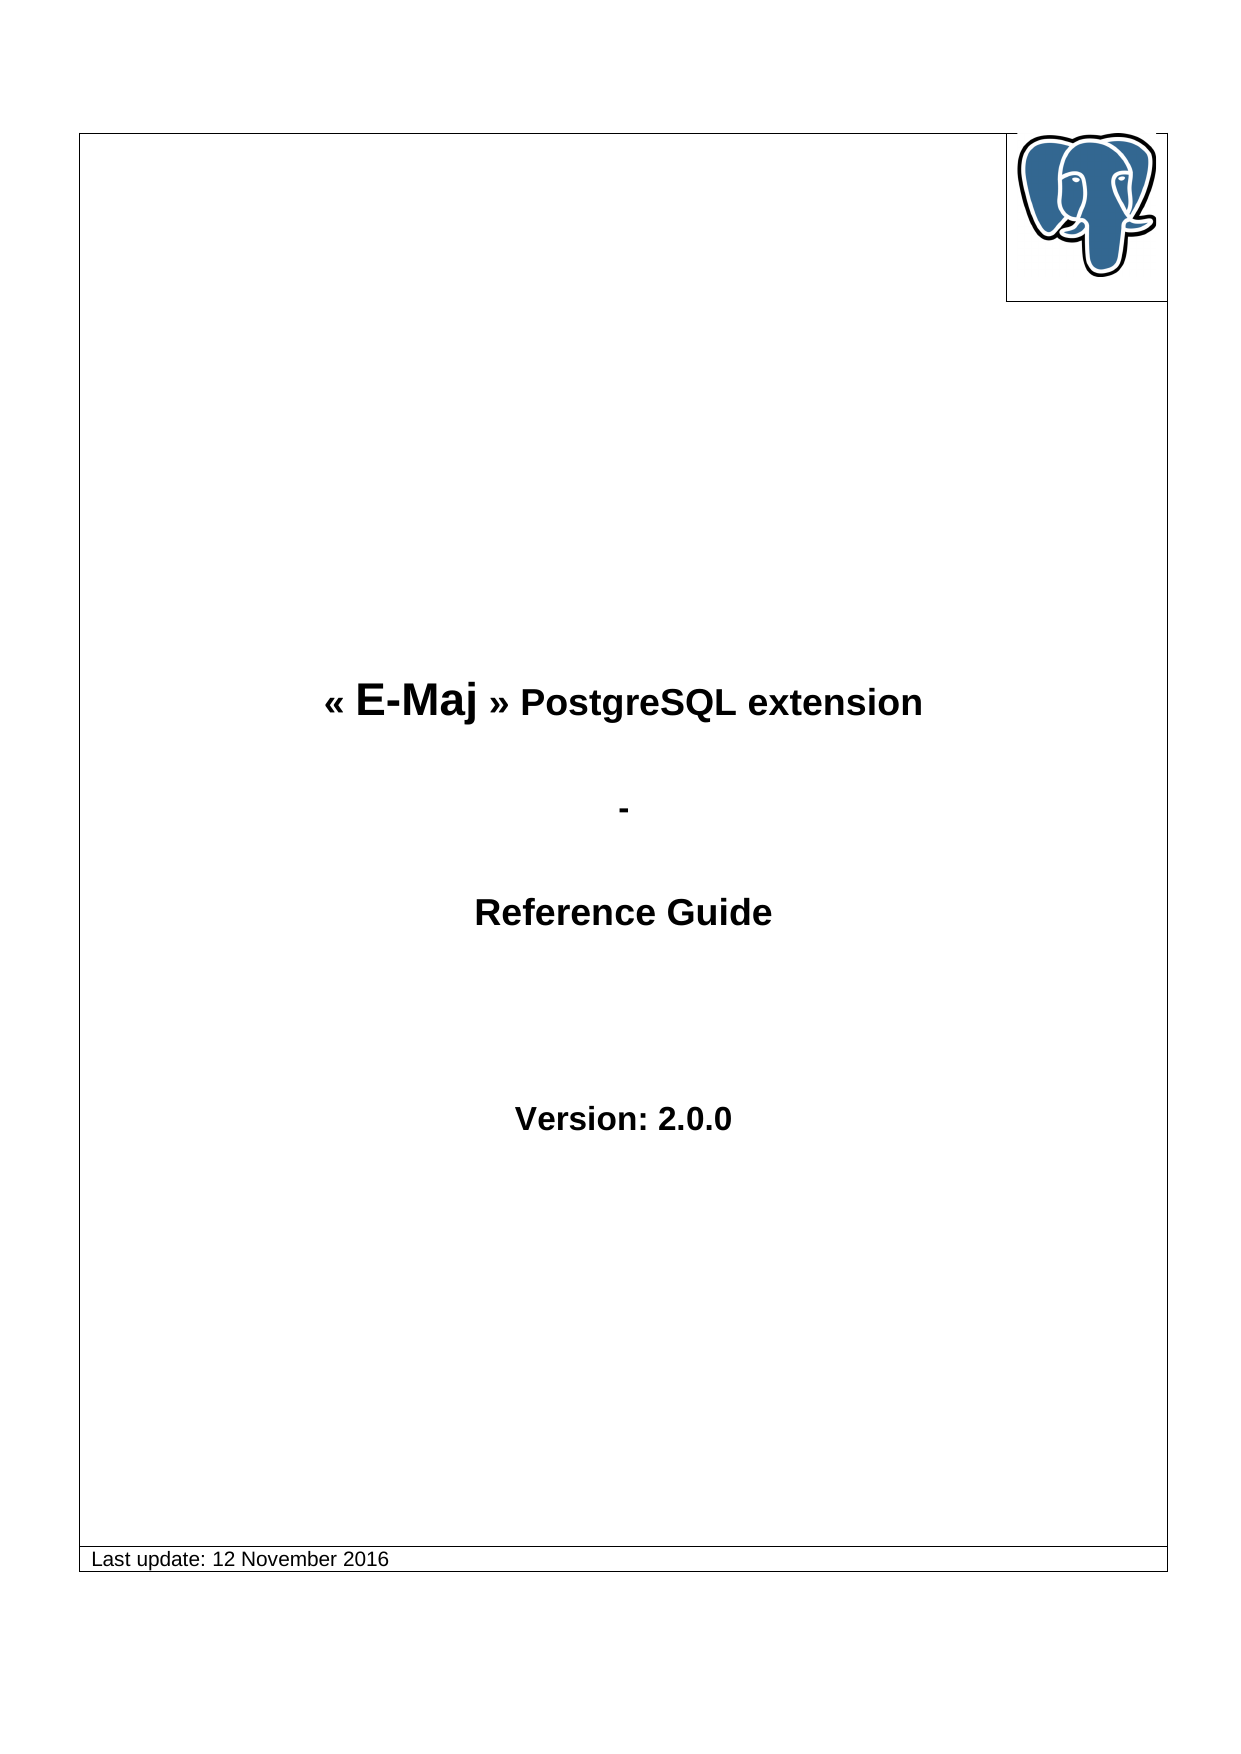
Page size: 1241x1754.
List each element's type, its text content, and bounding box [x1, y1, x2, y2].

table_header [80, 134, 1006, 301]
table_header [1007, 134, 1167, 301]
table_cell « E-Maj » PostgreSQL extension - Reference Guide Version: 2.0.0 [80, 301, 1167, 1546]
table_cell Last update: 12 November 2016 [80, 1547, 1167, 1571]
picture [1017, 133, 1157, 277]
